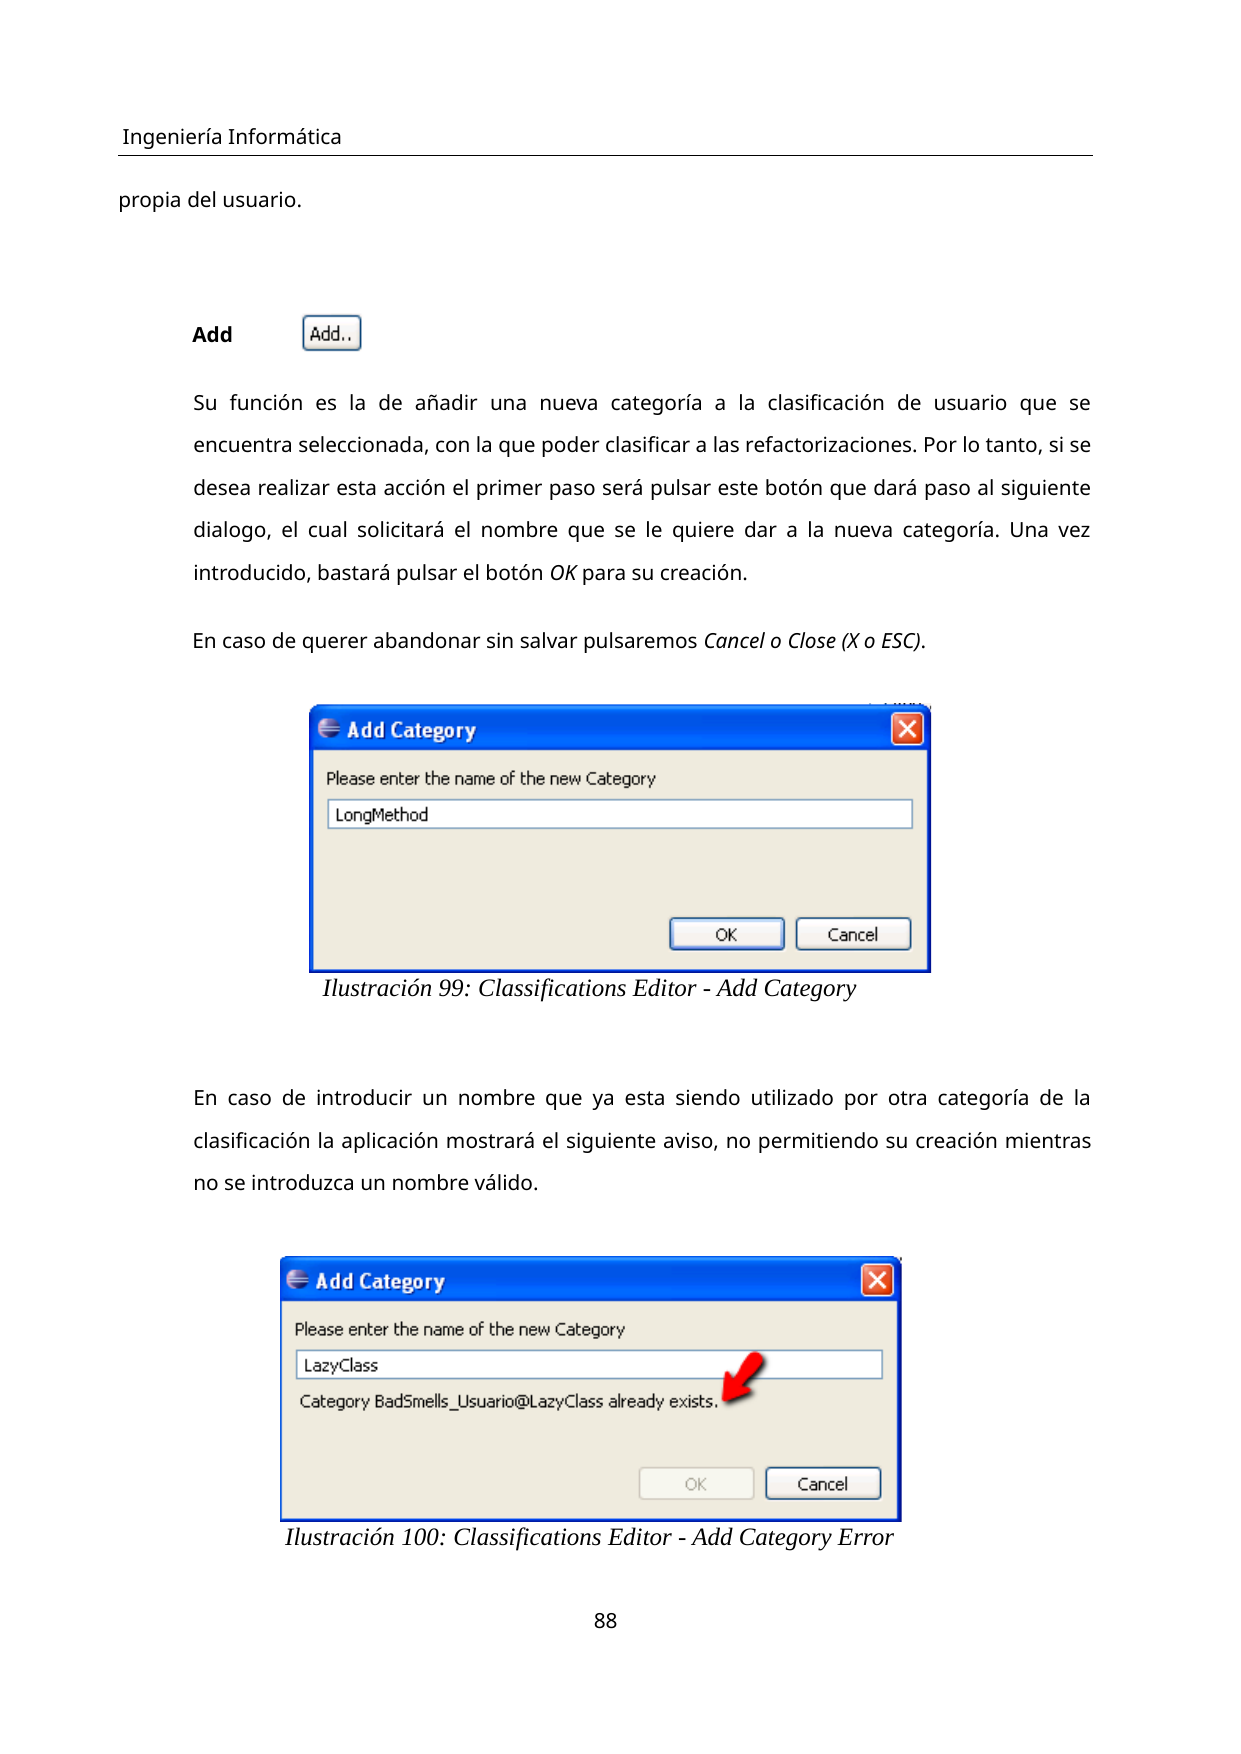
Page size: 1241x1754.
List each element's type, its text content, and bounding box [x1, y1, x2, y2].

text Ilustración 99: Classifications Editor - Add Category [280, 716, 902, 1001]
text Ilustración 100: Classifications Editor - Add Category Error [280, 1522, 902, 1551]
text En caso de querer abandonar sin salvar pulsaremos Cancel o Close (X o ESC). [118, 626, 1093, 654]
text En caso de introducir un nombre que ya esta siendo utilizado por otra categoría de la clasificación la aplicación mostrará el siguiente aviso, no permitiendo su creación mientras no se introduzca un nombre válido. [193, 1083, 1093, 1197]
text propia del usuario. [118, 185, 1093, 213]
text Add [118, 320, 295, 348]
text Su función es la de añadir una nueva categoría a la clasificación de usuario que se encuentra seleccionada, con la que poder clasificar a las refactorizaciones. Por lo tanto, si se desea realizar esta acción el primer paso será pulsar este botón que dará paso al siguiente dialogo, el cual solicitará el nombre que se le quiere dar a la nueva categoría. Una vez introducido, bastará pulsar el botón OK para su creación. [193, 388, 1093, 587]
text [368, 320, 1093, 348]
picture [280, 1256, 902, 1522]
